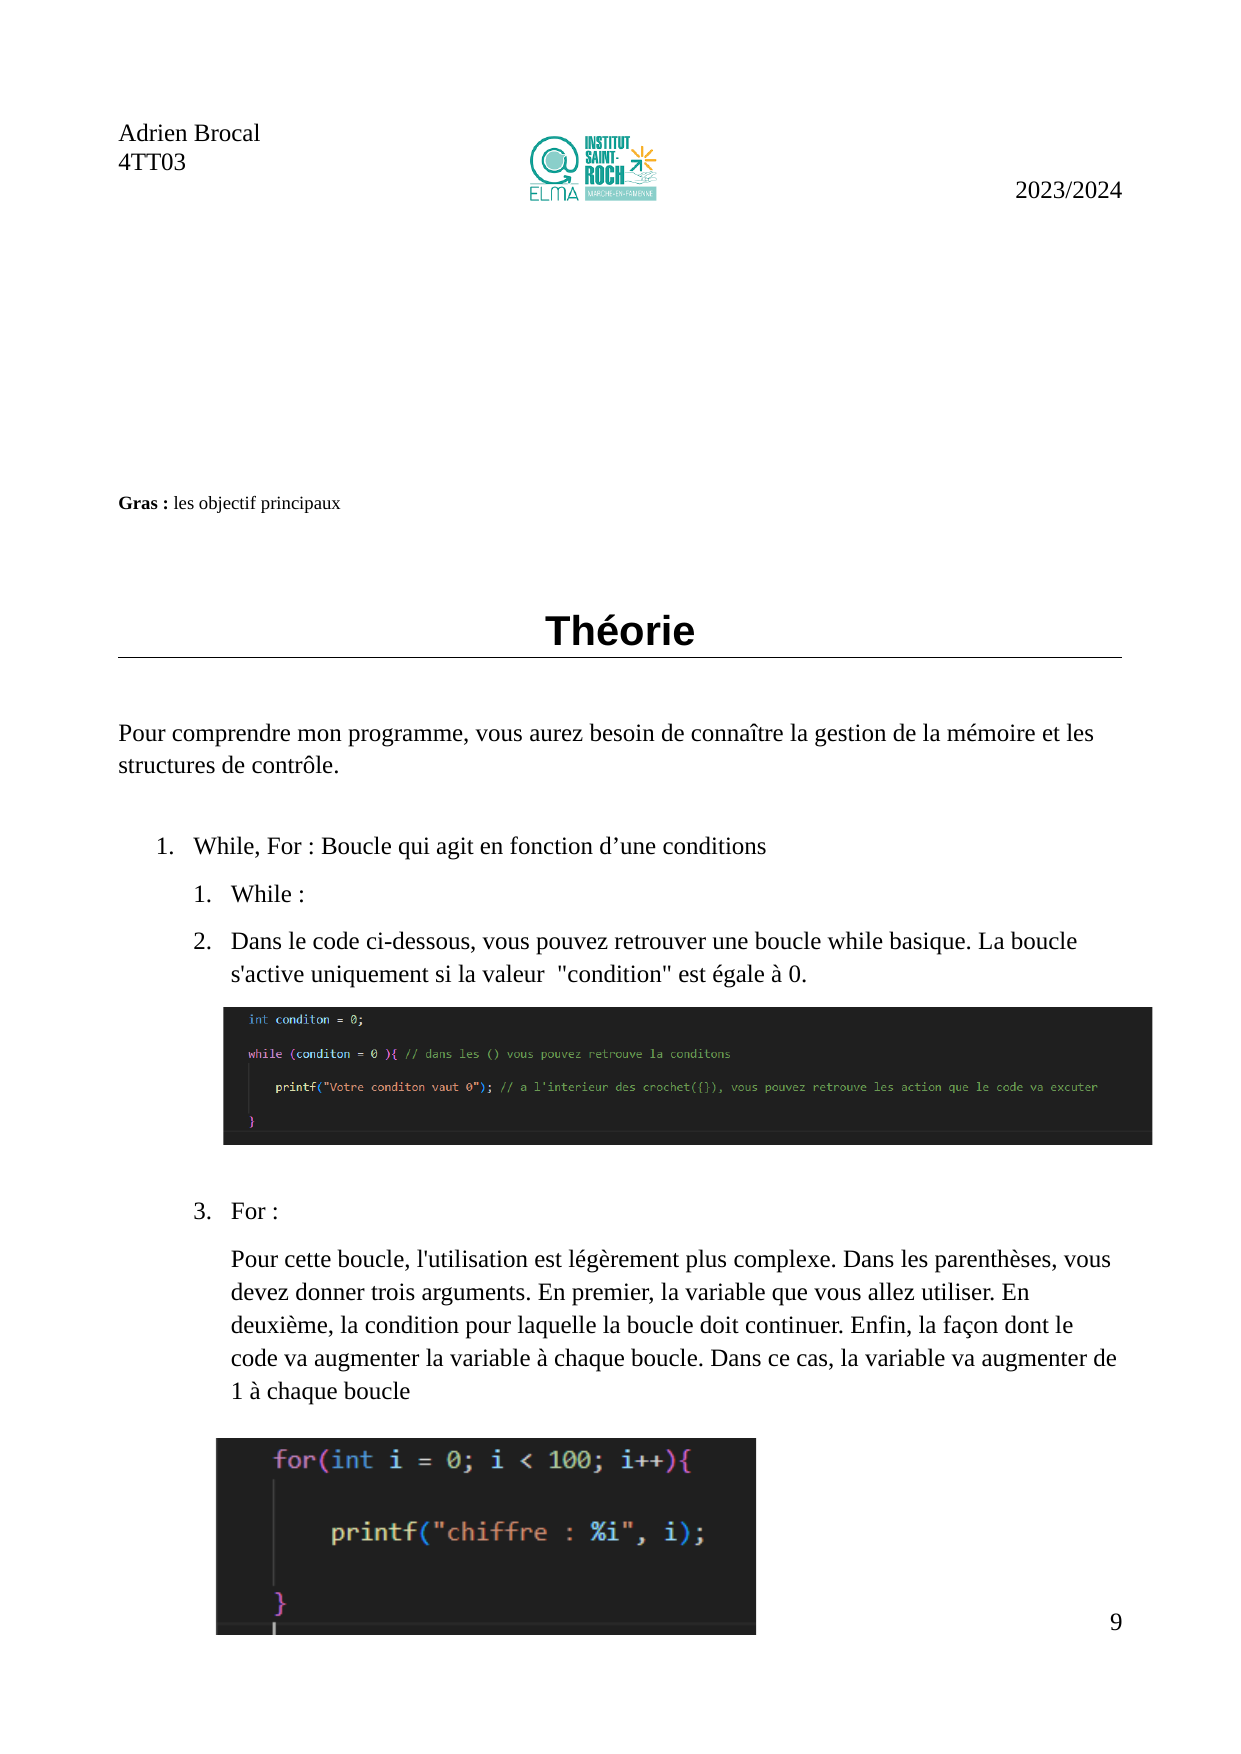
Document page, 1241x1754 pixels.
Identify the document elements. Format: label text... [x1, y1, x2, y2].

subtitle Théorie [118, 604, 1122, 657]
picture [223, 1007, 1153, 1145]
list For : [193, 1196, 1122, 1225]
picture [511, 86, 664, 240]
list Dans le code ci-dessous, vous pouvez retrouver une boucle while basique. La boucle s'active uniquement si la valeur "condition" est égale à 0. [193, 926, 1122, 988]
list While : [193, 879, 1122, 908]
list While, For : Boucle qui agit en fonction d’une conditions [156, 831, 1122, 860]
text Pour comprendre mon programme, vous aurez besoin de connaître la gestion de la mémoire et les structures de contrôle. [118, 718, 1122, 812]
picture [215, 1438, 757, 1635]
list Pour cette boucle, l'utilisation est légèrement plus complexe. Dans les parenthèses, vous devez donner trois arguments. En premier, la variable que vous allez utiliser. En deuxième, la condition pour laquelle la boucle doit continuer. Enfin, la façon dont le code va augmenter la variable à chaque boucle. Dans ce cas, la variable va augmenter de 1 à chaque boucle [193, 1244, 1122, 1405]
text Gras : les objectif principaux [118, 492, 1122, 513]
